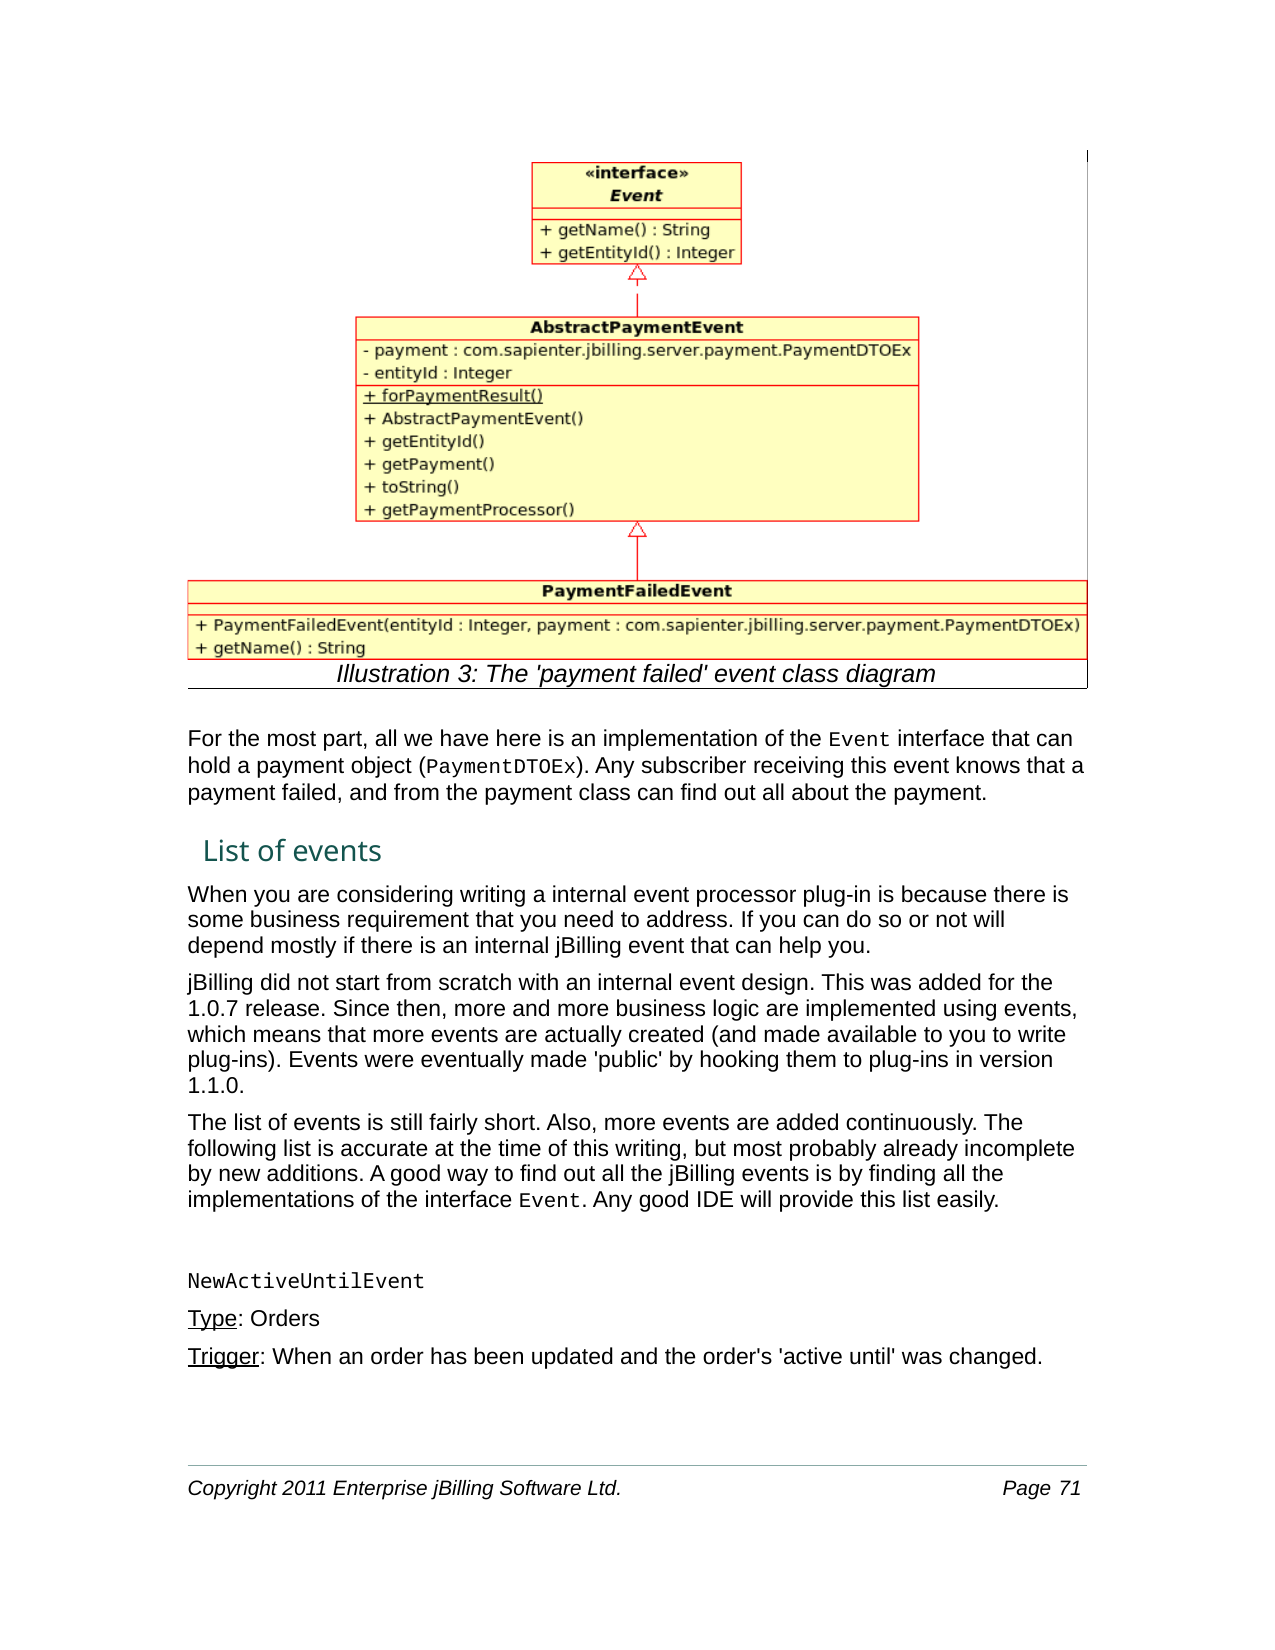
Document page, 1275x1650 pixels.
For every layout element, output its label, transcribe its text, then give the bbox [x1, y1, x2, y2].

text Illustration 3: The 'payment failed' event class diagram [187, 660, 1087, 688]
text NewActiveUntilEvent [187, 1266, 1087, 1294]
text For the most part, all we have here is an implementation of the Event interface that can hold a payment object (PaymentDTOEx). Any subscriber receiving this event knows that a payment failed, and from the payment class can find out all about the payment. [187, 725, 1087, 805]
text Type: Orders [187, 1306, 1087, 1332]
subtitle List of events [202, 830, 1087, 869]
text The list of events is still fairly short. Also, more events are added continuously. The following list is accurate at the time of this writing, but most probably already incomplete by new additions. A good way to find out all the jBilling events is by finding all the implementations of the interface Event. Any good IDE will provide this list easily. [187, 1110, 1087, 1214]
text Trigger: When an order has been updated and the order's 'active until' was changed. [187, 1343, 1087, 1369]
text When you are considering writing a internal event processor plug-in is because there is some business requirement that you need to address. If you can do so or not will depend mostly if there is an internal jBilling event that can help you. [187, 881, 1087, 958]
picture [187, 162, 1088, 660]
text jBilling did not start from scratch with an internal event design. This was added for the 1.0.7 release. Since then, more and more business logic are implemented using events, which means that more events are actually created (and made available to you to write plug-ins). Events were eventually made 'public' by hooking them to plug-ins in version 1.1.0. [187, 970, 1087, 1098]
